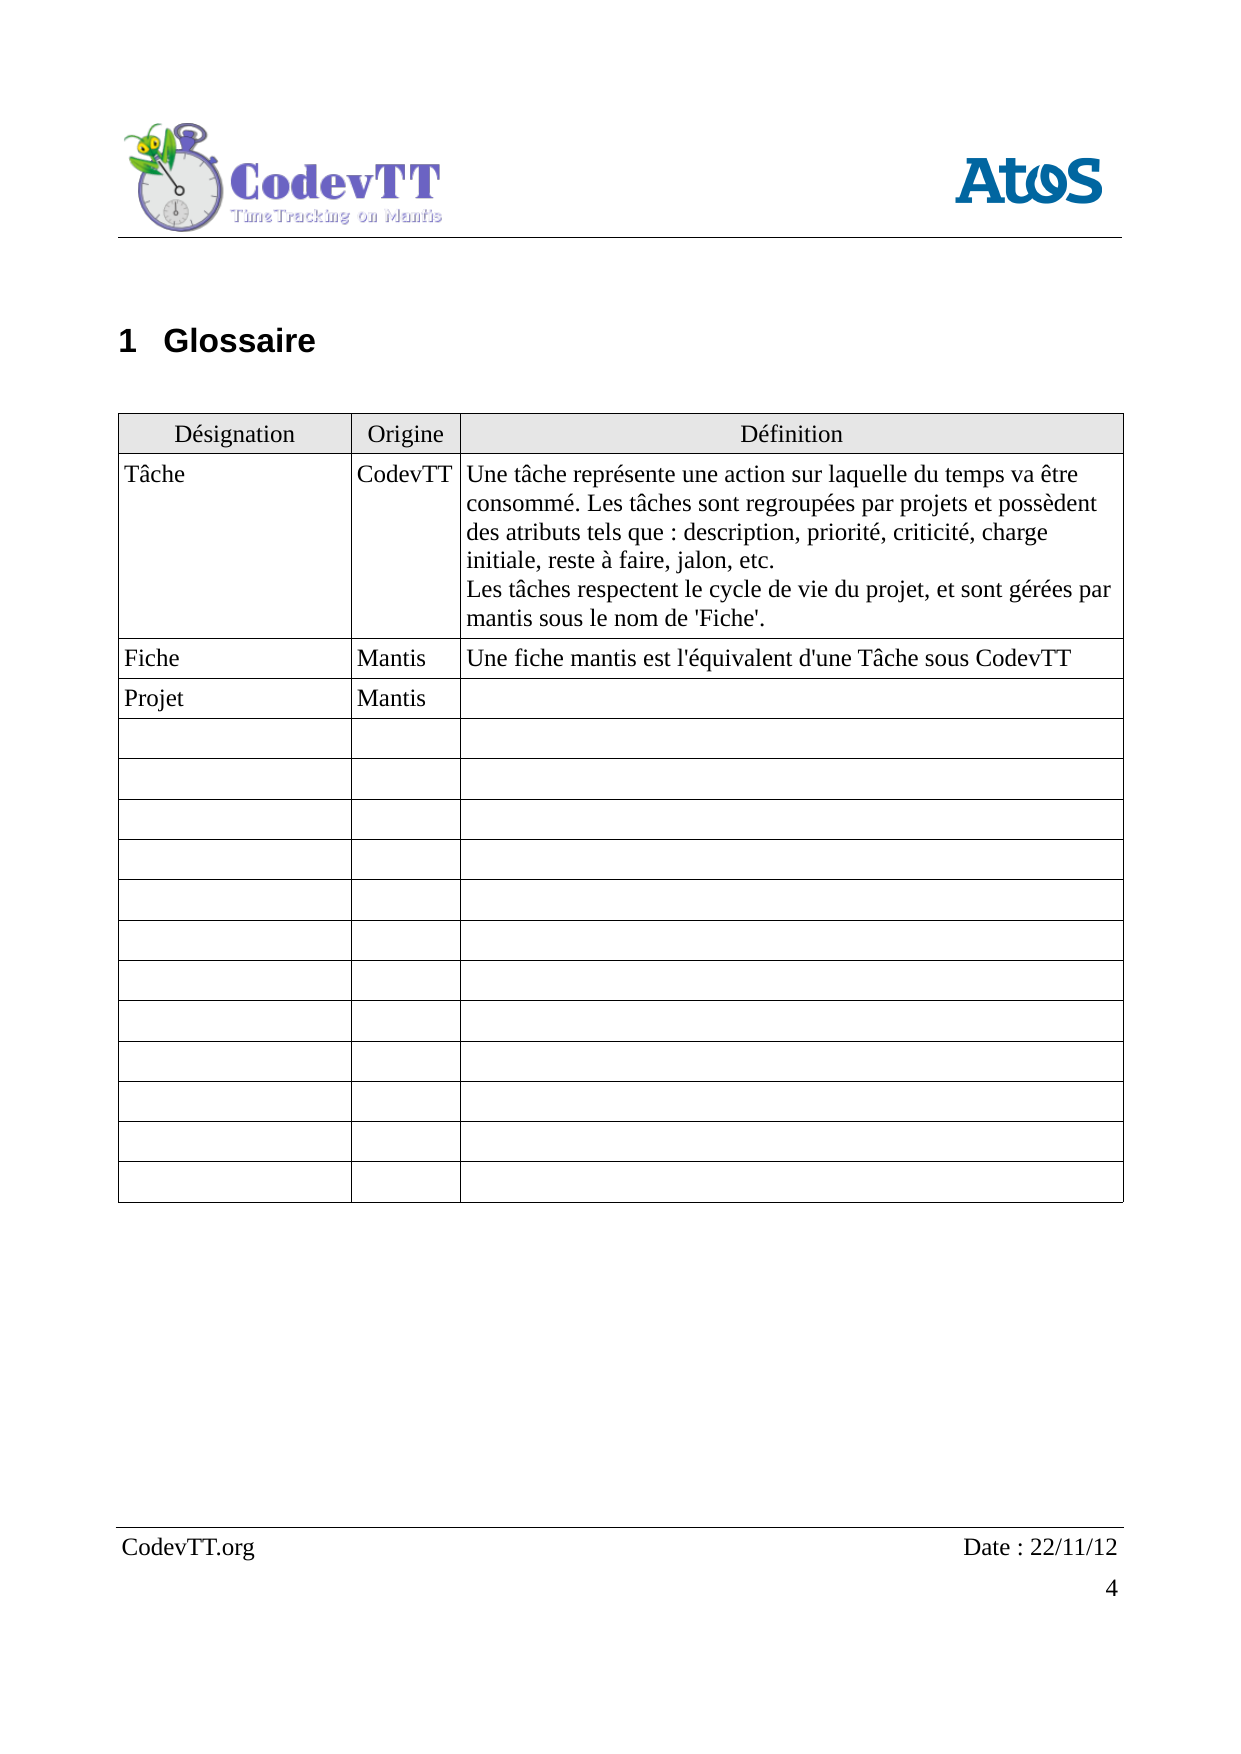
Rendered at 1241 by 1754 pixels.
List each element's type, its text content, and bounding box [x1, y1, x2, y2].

table_cell [461, 800, 1123, 839]
table_cell [461, 840, 1123, 879]
table_cell [119, 921, 351, 960]
table_cell Une tâche représente une action sur laquelle du temps va être consommé. Les tâches sont regroupées par projets et possèdent des atributs tels que : description, priorité, criticité, charge initiale, reste à faire, jalon, etc. Les tâches respectent le cycle de vie du projet, et sont gérées par mantis sous le nom de 'Fiche'. [461, 454, 1123, 637]
table_cell [461, 1162, 1123, 1202]
table_cell [119, 719, 351, 758]
table_cell [461, 880, 1123, 919]
table_cell [352, 1042, 460, 1081]
table_cell [461, 719, 1123, 758]
table_cell [119, 1162, 351, 1202]
table_cell [461, 921, 1123, 960]
table_cell [119, 1042, 351, 1081]
table_cell [119, 1001, 351, 1041]
table_cell [352, 759, 460, 799]
table_cell [461, 1082, 1123, 1121]
table_cell [352, 1001, 460, 1041]
table_cell [352, 880, 460, 919]
table_cell [352, 961, 460, 1000]
table_cell Tâche [119, 454, 351, 637]
table_cell [352, 840, 460, 879]
picture [123, 123, 447, 232]
table_cell Une fiche mantis est l'équivalent d'une Tâche sous CodevTT [461, 639, 1123, 678]
table_cell [461, 1122, 1123, 1161]
table_header Désignation [119, 414, 351, 453]
table_cell [119, 1082, 351, 1121]
table_cell [352, 1122, 460, 1161]
table_cell [119, 1122, 351, 1161]
table_cell [119, 840, 351, 879]
table_cell Projet [119, 679, 351, 718]
table_cell [461, 759, 1123, 799]
table_cell [119, 961, 351, 1000]
table_cell CodevTT [352, 454, 460, 637]
subtitle Glossaire [118, 321, 1122, 359]
table_cell Mantis [352, 639, 460, 678]
table_header Origine [352, 414, 460, 453]
table_cell Fiche [119, 639, 351, 678]
table_cell [352, 921, 460, 960]
table_header Définition [461, 414, 1123, 453]
picture [953, 156, 1103, 205]
table_cell [461, 961, 1123, 1000]
table_cell [461, 1001, 1123, 1041]
table_cell Mantis [352, 679, 460, 718]
table_cell [461, 1042, 1123, 1081]
table_cell [119, 800, 351, 839]
table_cell [119, 759, 351, 799]
table_cell [461, 679, 1123, 718]
table_cell [352, 719, 460, 758]
table_cell [119, 880, 351, 919]
table_cell [352, 1082, 460, 1121]
table_cell [352, 800, 460, 839]
table_cell [352, 1162, 460, 1202]
